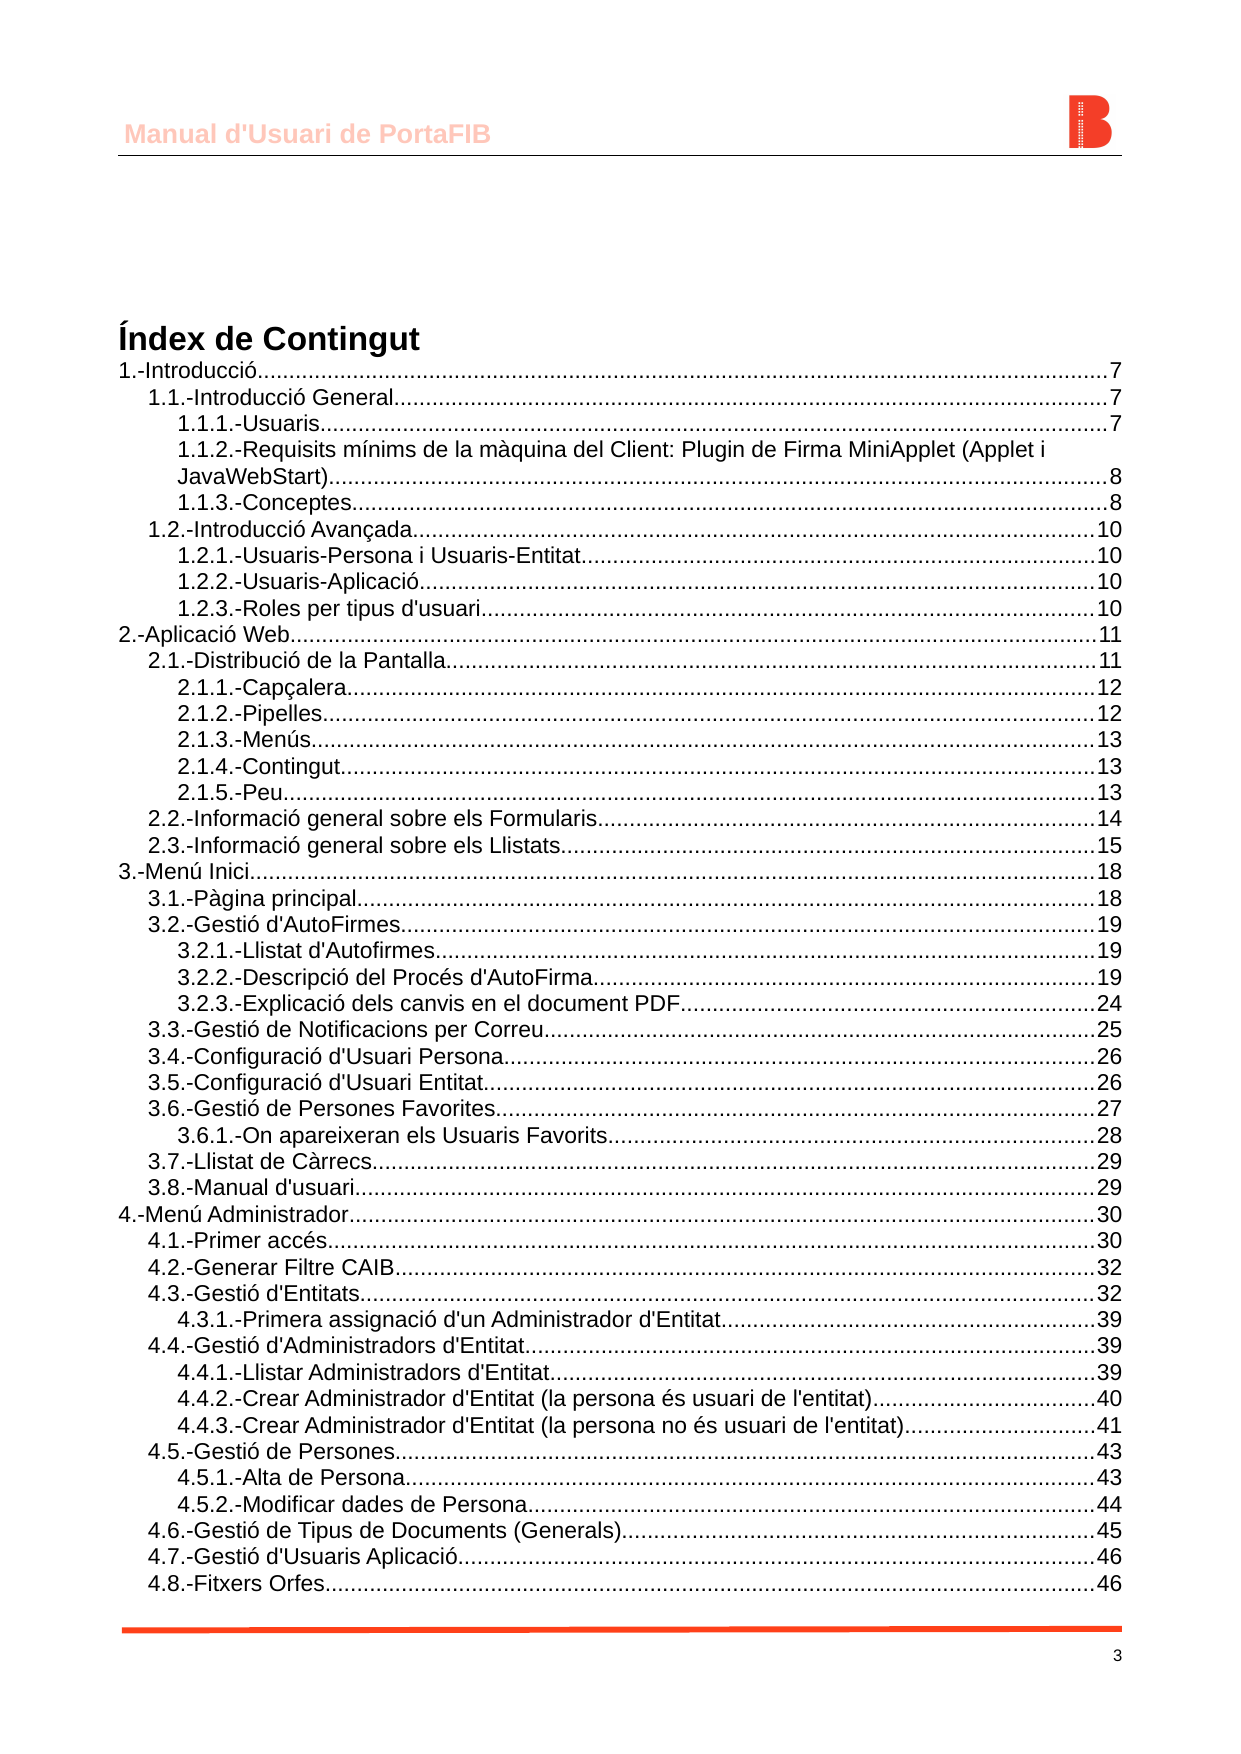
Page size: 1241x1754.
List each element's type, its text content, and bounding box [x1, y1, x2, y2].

text 3.5.-Configuració d'Usuari Entitat 26 [148, 1069, 1122, 1095]
text 3.6.-Gestió de Persones Favorites 27 [148, 1095, 1122, 1122]
text 1.2.-Introducció Avançada 10 [148, 516, 1122, 542]
text 2.1.2.-Pipelles 12 [177, 700, 1122, 726]
text 4.1.-Primer accés 30 [148, 1227, 1122, 1253]
text 1.1.2.-Requisits mínims de la màquina del Client: Plugin de Firma MiniApplet (Applet i JavaWebStart) 8 [177, 436, 1122, 489]
text 3.2.3.-Explicació dels canvis en el document PDF 24 [177, 990, 1122, 1016]
text 4.4.3.-Crear Administrador d'Entitat (la persona no és usuari de l'entitat) 41 [177, 1412, 1122, 1438]
text 1.1.3.-Conceptes 8 [177, 489, 1122, 516]
text 3.4.-Configuració d'Usuari Persona 26 [148, 1043, 1122, 1069]
text 2.1.1.-Capçalera 12 [177, 674, 1122, 700]
text 4.6.-Gestió de Tipus de Documents (Generals) 45 [148, 1517, 1122, 1543]
text 1.1.-Introducció General 7 [148, 384, 1122, 410]
text 4.2.-Generar Filtre CAIB 32 [148, 1253, 1122, 1280]
text 3.2.-Gestió d'AutoFirmes 19 [148, 911, 1122, 937]
text 4.3.1.-Primera assignació d'un Administrador d'Entitat 39 [177, 1306, 1122, 1332]
text 2.1.-Distribució de la Pantalla 11 [148, 647, 1122, 674]
text 4.5.-Gestió de Persones 43 [148, 1438, 1122, 1464]
text 4.4.2.-Crear Administrador d'Entitat (la persona és usuari de l'entitat) 40 [177, 1385, 1122, 1412]
text 3.3.-Gestió de Notificacions per Correu 25 [148, 1016, 1122, 1043]
text 4.7.-Gestió d'Usuaris Aplicació 46 [148, 1543, 1122, 1570]
text 3.8.-Manual d'usuari 29 [148, 1174, 1122, 1201]
text 2.1.5.-Peu 13 [177, 779, 1122, 805]
text 2.2.-Informació general sobre els Formularis 14 [148, 805, 1122, 832]
text 2.3.-Informació general sobre els Llistats 15 [148, 832, 1122, 858]
text 4.8.-Fitxers Orfes 46 [148, 1570, 1122, 1596]
subtitle Índex de Contingut [118, 319, 1122, 357]
text 3.2.2.-Descripció del Procés d'AutoFirma 19 [177, 963, 1122, 990]
text 1.2.2.-Usuaris-Aplicació 10 [177, 568, 1122, 594]
text 1.1.1.-Usuaris 7 [177, 410, 1122, 436]
text 3.1.-Pàgina principal 18 [148, 884, 1122, 911]
text 4.4.1.-Llistar Administradors d'Entitat 39 [177, 1359, 1122, 1385]
text 4.4.-Gestió d'Administradors d'Entitat 39 [148, 1332, 1122, 1359]
text 4.3.-Gestió d'Entitats 32 [148, 1280, 1122, 1306]
text 4.-Menú Administrador 30 [118, 1201, 1122, 1227]
text 2.1.3.-Menús 13 [177, 726, 1122, 753]
text 2.-Aplicació Web 11 [118, 621, 1122, 647]
text 3.2.1.-Llistat d'Autofirmes 19 [177, 937, 1122, 963]
text 4.5.1.-Alta de Persona 43 [177, 1464, 1122, 1491]
text 1.-Introducció 7 [118, 357, 1122, 384]
text 3.-Menú Inici 18 [118, 858, 1122, 884]
text 2.1.4.-Contingut 13 [177, 753, 1122, 779]
text 1.2.1.-Usuaris-Persona i Usuaris-Entitat 10 [177, 542, 1122, 568]
text 3.6.1.-On apareixeran els Usuaris Favorits 28 [177, 1122, 1122, 1148]
text 1.2.3.-Roles per tipus d'usuari 10 [177, 594, 1122, 621]
picture [1063, 94, 1117, 150]
text 4.5.2.-Modificar dades de Persona 44 [177, 1491, 1122, 1517]
text 3.7.-Llistat de Càrrecs 29 [148, 1148, 1122, 1174]
